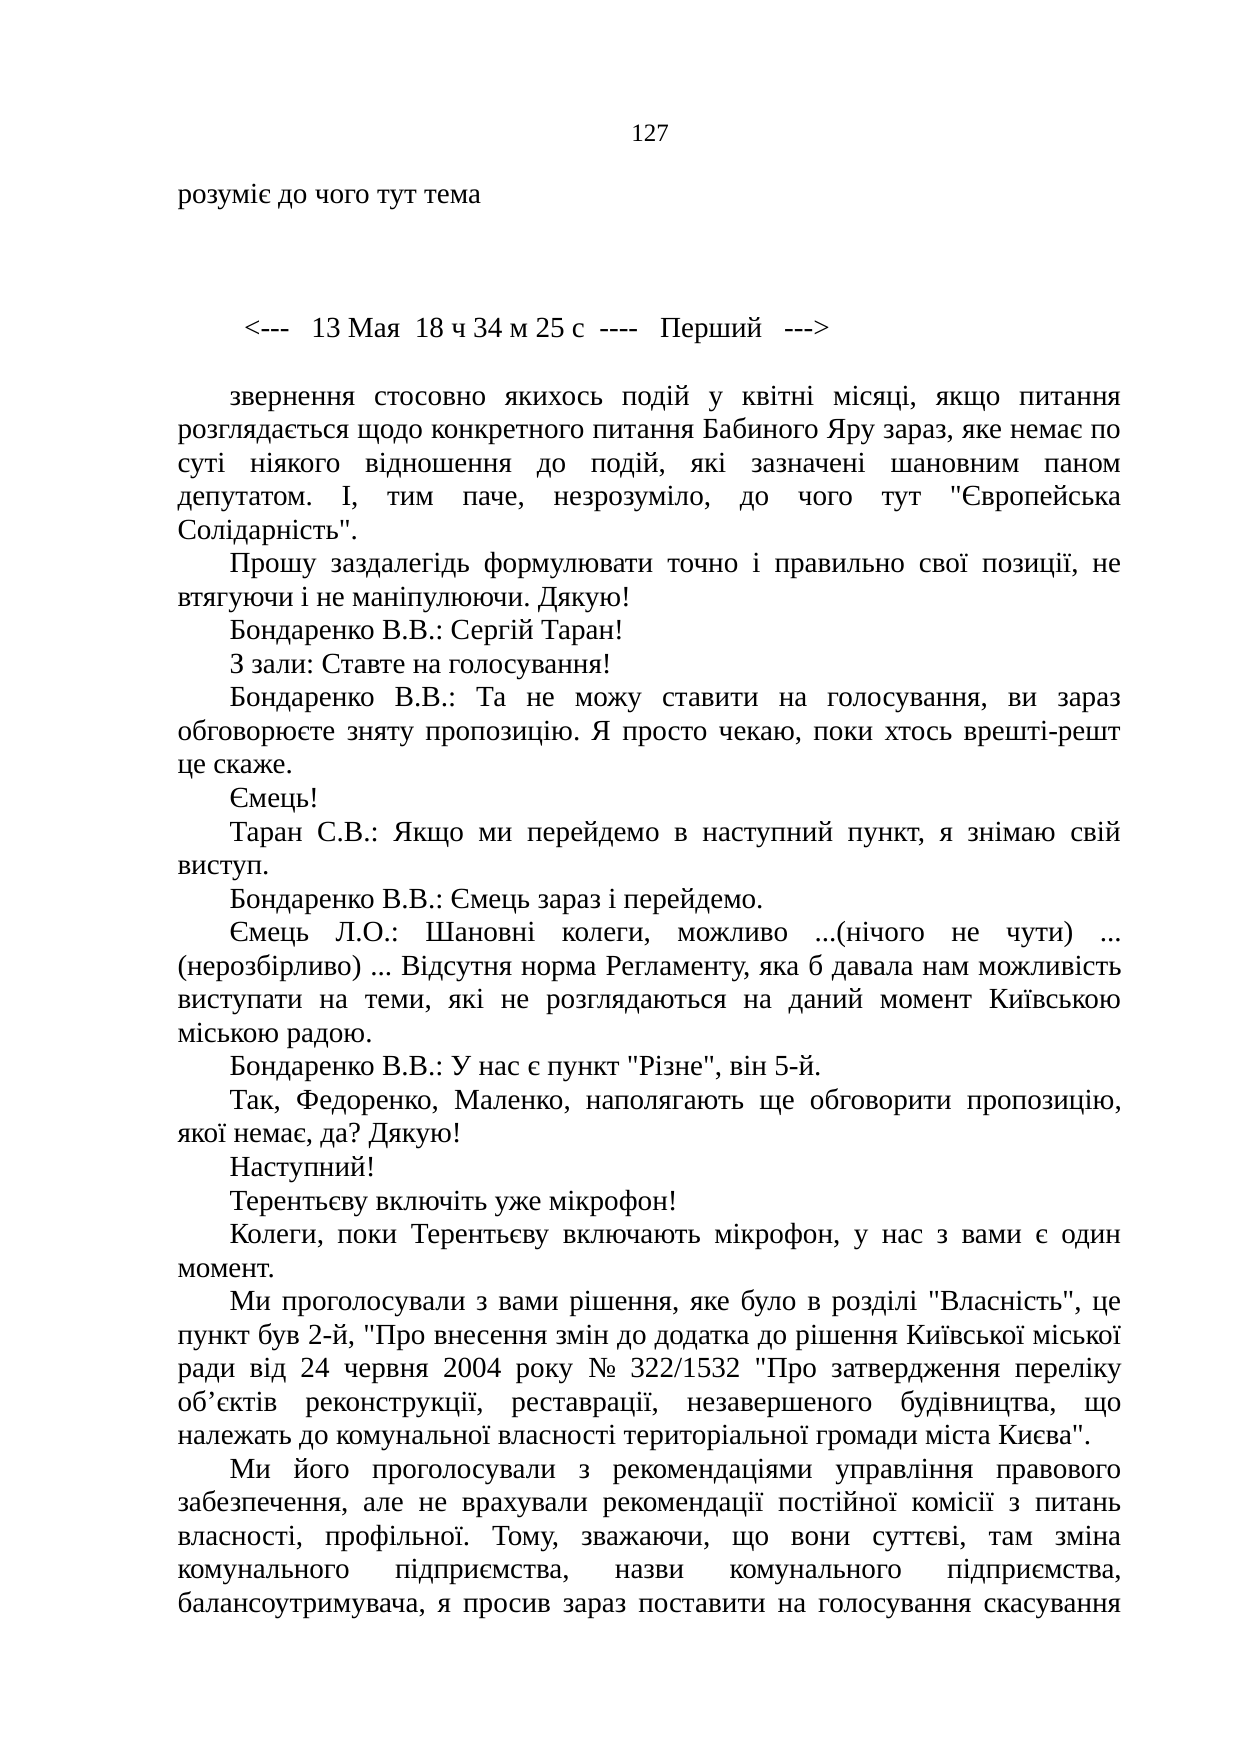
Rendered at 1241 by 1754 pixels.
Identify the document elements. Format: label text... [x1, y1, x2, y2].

text <--- 13 Мая 18 ч 34 м 25 с ---- Перший ---> [177, 311, 1122, 344]
text Ємець Л.О.: Шановні колеги, можливо ...(нічого не чути) ...(нерозбірливо) ... Відсутня норма Регламенту, яка б давала нам можливість виступати на теми, які не розглядаються на даний момент Київською міською радою. [177, 914, 1122, 1048]
text З зали: Ставте на голосування! [177, 646, 1122, 679]
text Бондаренко В.В.: Та не можу ставити на голосування, ви зараз обговорюєте зняту пропозицію. Я просто чекаю, поки хтось врешті-решт це скаже. [177, 679, 1122, 780]
text Бондаренко В.В.: Ємець зараз і перейдемо. [177, 881, 1122, 914]
text Бондаренко В.В.: Сергій Таран! [177, 612, 1122, 646]
text Терентьєву включіть уже мікрофон! [177, 1183, 1122, 1216]
text Ємець! [177, 780, 1122, 814]
text Так, Федоренко, Маленко, наполягають ще обговорити пропозицію, якої немає, да? Дякую! [177, 1082, 1122, 1149]
text Ми проголосували з вами рішення, яке було в розділі "Власність", це пункт був 2-й, "Про внесення змін до додатка до рішення Київської міської ради від 24 червня 2004 року № 322/1532 "Про затвердження переліку об’єктів реконструкції, реставрації, незавершеного будівництва, що належать до комунальної власності територіальної громади міста Києва". [177, 1283, 1122, 1451]
text розуміє до чого тут тема [177, 176, 1122, 210]
text звернення стосовно якихось подій у квітні місяці, якщо питання розглядається щодо конкретного питання Бабиного Яру зараз, яке немає по суті ніякого відношення до подій, які зазначені шановним паном депутатом. І, тим паче, незрозуміло, до чого тут "Європейська Солідарність". [177, 378, 1122, 545]
text Колеги, поки Терентьєву включають мікрофон, у нас з вами є один момент. [177, 1216, 1122, 1283]
text Ми його проголосували з рекомендаціями управління правового забезпечення, але не врахували рекомендації постійної комісії з питань власності, профільної. Тому, зважаючи, що вони суттєві, там зміна комунального підприємства, назви комунального підприємства, балансоутримувача, я просив зараз поставити на голосування скасування [177, 1451, 1122, 1619]
text Наступний! [177, 1149, 1122, 1183]
text Бондаренко В.В.: У нас є пункт "Різне", він 5-й. [177, 1048, 1122, 1082]
text Таран С.В.: Якщо ми перейдемо в наступний пункт, я знімаю свій виступ. [177, 814, 1122, 881]
text Прошу заздалегідь формулювати точно і правильно свої позиції, не втягуючи і не маніпулюючи. Дякую! [177, 545, 1122, 612]
